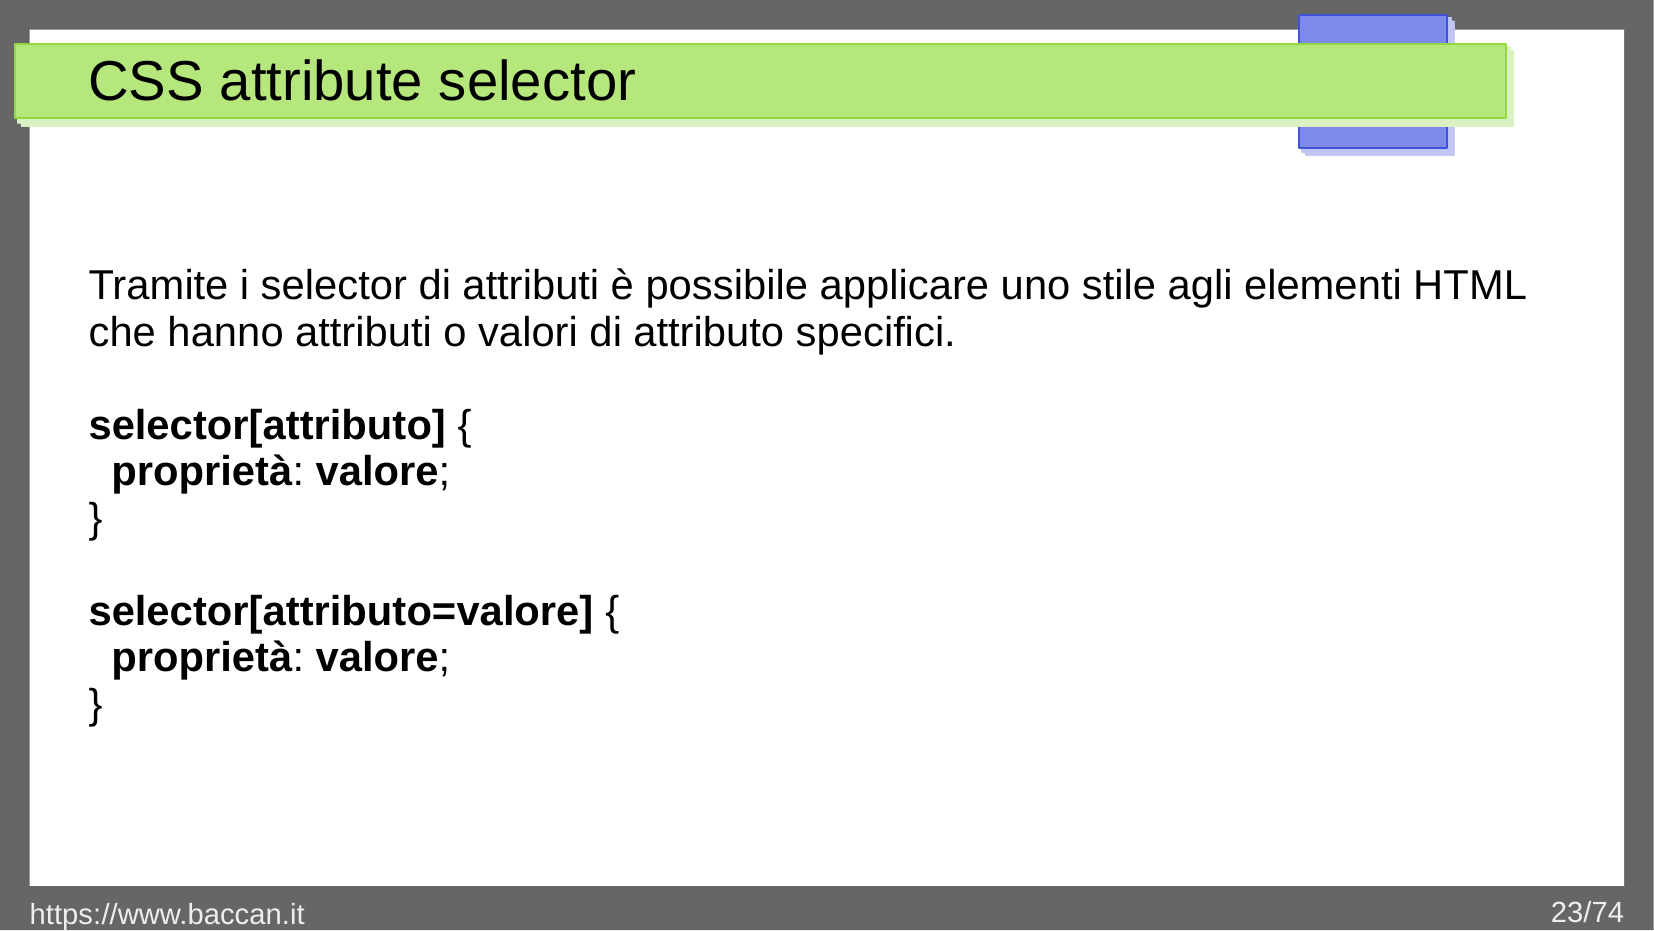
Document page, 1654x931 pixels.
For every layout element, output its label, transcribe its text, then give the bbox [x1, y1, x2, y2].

text_box Tramite i selector di attributi è possibile applicare uno stile agli elementi HTML che hanno attributi o valori di attributo specifici. selector[attributo] { proprietà: valore; } selector[attributo=valore] { proprietà: valore; } [88, 169, 1565, 820]
title CSS attribute selector [88, 44, 1506, 119]
